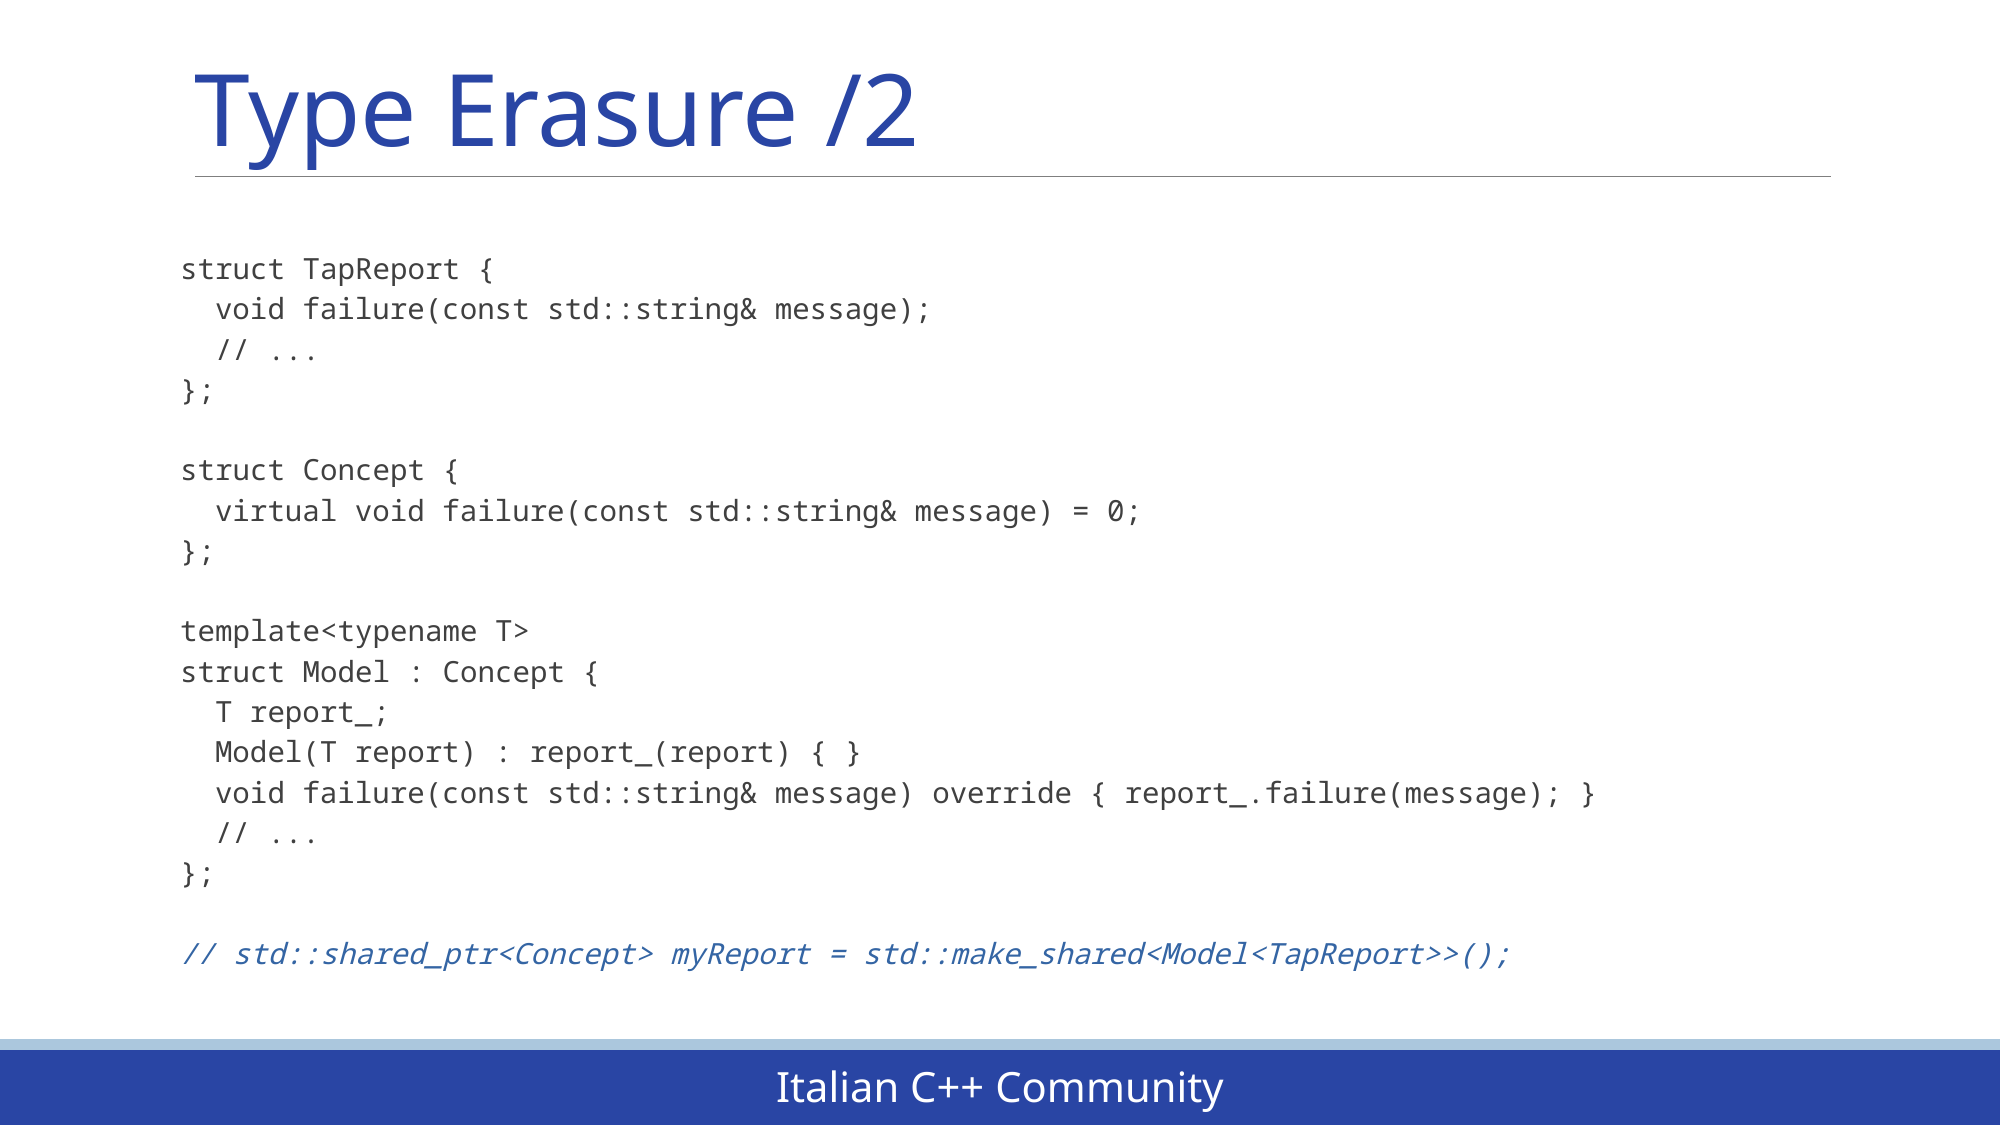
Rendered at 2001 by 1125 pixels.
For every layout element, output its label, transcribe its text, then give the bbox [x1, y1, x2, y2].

title Type Erasure /2 [179, 2, 1830, 175]
list struct TapReport { void failure(const std::string& message); // ... }; struct Concept { virtual void failure(const std::string& message) = 0; }; template<typename T> struct Model : Concept { T report_; Model(T report) : report_(report) { } void failure(const std::string& message) override { report_.failure(message); } // ... }; // std::shared_ptr<Concept> myReport = std::make_shared<Model<TapReport>>(); [179, 202, 1830, 1011]
